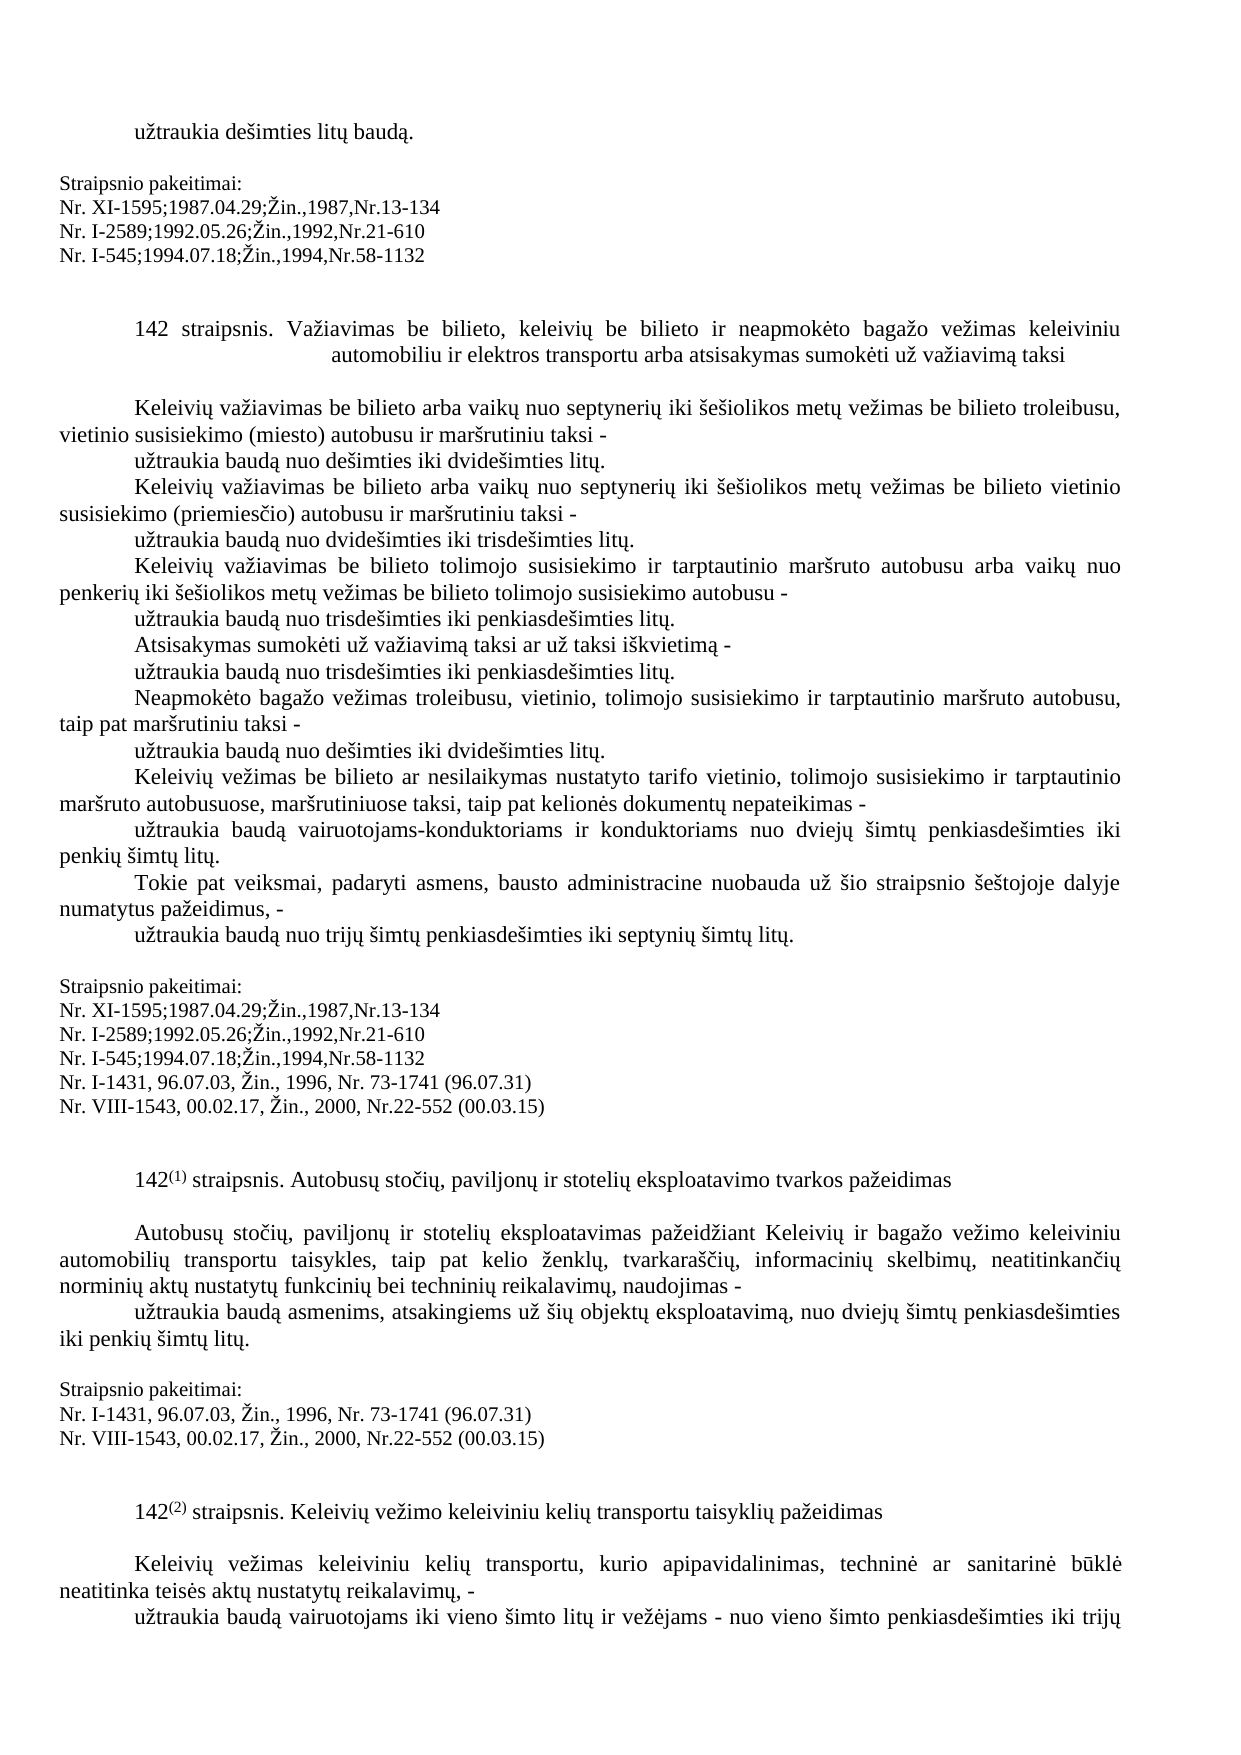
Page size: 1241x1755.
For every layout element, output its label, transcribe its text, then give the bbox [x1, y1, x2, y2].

text Nr. XI-1595;1987.04.29;Žin.,1987,Nr.13-134 [59, 998, 1122, 1022]
text Nr. VIII-1543, 00.02.17, Žin., 2000, Nr.22-552 (00.03.15) [59, 1094, 1122, 1118]
text užtraukia baudą vairuotojams iki vieno šimto litų ir vežėjams - nuo vieno šimto penkiasdešimties iki trijų [59, 1603, 1122, 1629]
text užtraukia baudą nuo dvidešimties iki trisdešimties litų. [59, 526, 1122, 552]
text 142(1) straipsnis. Autobusų stočių, paviljonų ir stotelių eksploatavimo tvarkos pažeidimas [134, 1167, 1122, 1193]
text Keleivių vežimas keleiviniu kelių transportu, kurio apipavidalinimas, techninė ar sanitarinė būklė neatitinka teisės aktų nustatytų reikalavimų, - [59, 1550, 1122, 1603]
text Straipsnio pakeitimai: [59, 974, 1122, 998]
text Nr. I-2589;1992.05.26;Žin.,1992,Nr.21-610 [59, 1022, 1122, 1046]
text užtraukia baudą nuo dešimties iki dvidešimties litų. [59, 737, 1122, 763]
text Nr. I-1431, 96.07.03, Žin., 1996, Nr. 73-1741 (96.07.31) [59, 1070, 1122, 1094]
text Autobusų stočių, paviljonų ir stotelių eksploatavimas pažeidžiant Keleivių ir bagažo vežimo keleiviniu automobilių transportu taisykles, taip pat kelio ženklų, tvarkaraščių, informacinių skelbimų, neatitinkančių norminių aktų nustatytų funkcinių bei techninių reikalavimų, naudojimas - [59, 1219, 1122, 1298]
text Keleivių važiavimas be bilieto tolimojo susisiekimo ir tarptautinio maršruto autobusu arba vaikų nuo penkerių iki šešiolikos metų vežimas be bilieto tolimojo susisiekimo autobusu - [59, 552, 1122, 605]
text Straipsnio pakeitimai: [59, 1377, 1122, 1401]
text Keleivių važiavimas be bilieto arba vaikų nuo septynerių iki šešiolikos metų vežimas be bilieto troleibusu, vietinio susisiekimo (miesto) autobusu ir maršrutiniu taksi - [59, 394, 1122, 447]
text Straipsnio pakeitimai: [59, 171, 1122, 195]
text užtraukia baudą nuo trijų šimtų penkiasdešimties iki septynių šimtų litų. [59, 921, 1122, 948]
text užtraukia baudą asmenims, atsakingiems už šių objektų eksploatavimą, nuo dviejų šimtų penkiasdešimties iki penkių šimtų litų. [59, 1298, 1122, 1351]
text 142 straipsnis. Važiavimas be bilieto, keleivių be bilieto ir neapmokėto bagažo vežimas keleiviniu automobiliu ir elektros transportu arba atsisakymas sumokėti už važiavimą taksi [134, 315, 1122, 368]
text Tokie pat veiksmai, padaryti asmens, bausto administracine nuobauda už šio straipsnio šeštojoje dalyje numatytus pažeidimus, - [59, 869, 1122, 921]
text Neapmokėto bagažo vežimas troleibusu, vietinio, tolimojo susisiekimo ir tarptautinio maršruto autobusu, taip pat maršrutiniu taksi - [59, 684, 1122, 737]
text 142(2) straipsnis. Keleivių vežimo keleiviniu kelių transportu taisyklių pažeidimas [134, 1498, 1122, 1524]
text Keleivių važiavimas be bilieto arba vaikų nuo septynerių iki šešiolikos metų vežimas be bilieto vietinio susisiekimo (priemiesčio) autobusu ir maršrutiniu taksi - [59, 473, 1122, 526]
text užtraukia baudą nuo trisdešimties iki penkiasdešimties litų. [59, 605, 1122, 631]
text Nr. I-1431, 96.07.03, Žin., 1996, Nr. 73-1741 (96.07.31) [59, 1401, 1122, 1426]
text Atsisakymas sumokėti už važiavimą taksi ar už taksi iškvietimą - [59, 631, 1122, 658]
text Nr. VIII-1543, 00.02.17, Žin., 2000, Nr.22-552 (00.03.15) [59, 1426, 1122, 1449]
text Keleivių vežimas be bilieto ar nesilaikymas nustatyto tarifo vietinio, tolimojo susisiekimo ir tarptautinio maršruto autobusuose, maršrutiniuose taksi, taip pat kelionės dokumentų nepateikimas - [59, 763, 1122, 816]
text užtraukia baudą vairuotojams-konduktoriams ir konduktoriams nuo dviejų šimtų penkiasdešimties iki penkių šimtų litų. [59, 816, 1122, 869]
text Nr. I-545;1994.07.18;Žin.,1994,Nr.58-1132 [59, 1046, 1122, 1070]
text Nr. XI-1595;1987.04.29;Žin.,1987,Nr.13-134 [59, 195, 1122, 219]
text užtraukia dešimties litų baudą. [59, 118, 1122, 144]
text Nr. I-545;1994.07.18;Žin.,1994,Nr.58-1132 [59, 243, 1122, 267]
text užtraukia baudą nuo dešimties iki dvidešimties litų. [59, 447, 1122, 473]
text Nr. I-2589;1992.05.26;Žin.,1992,Nr.21-610 [59, 219, 1122, 243]
text užtraukia baudą nuo trisdešimties iki penkiasdešimties litų. [59, 658, 1122, 684]
